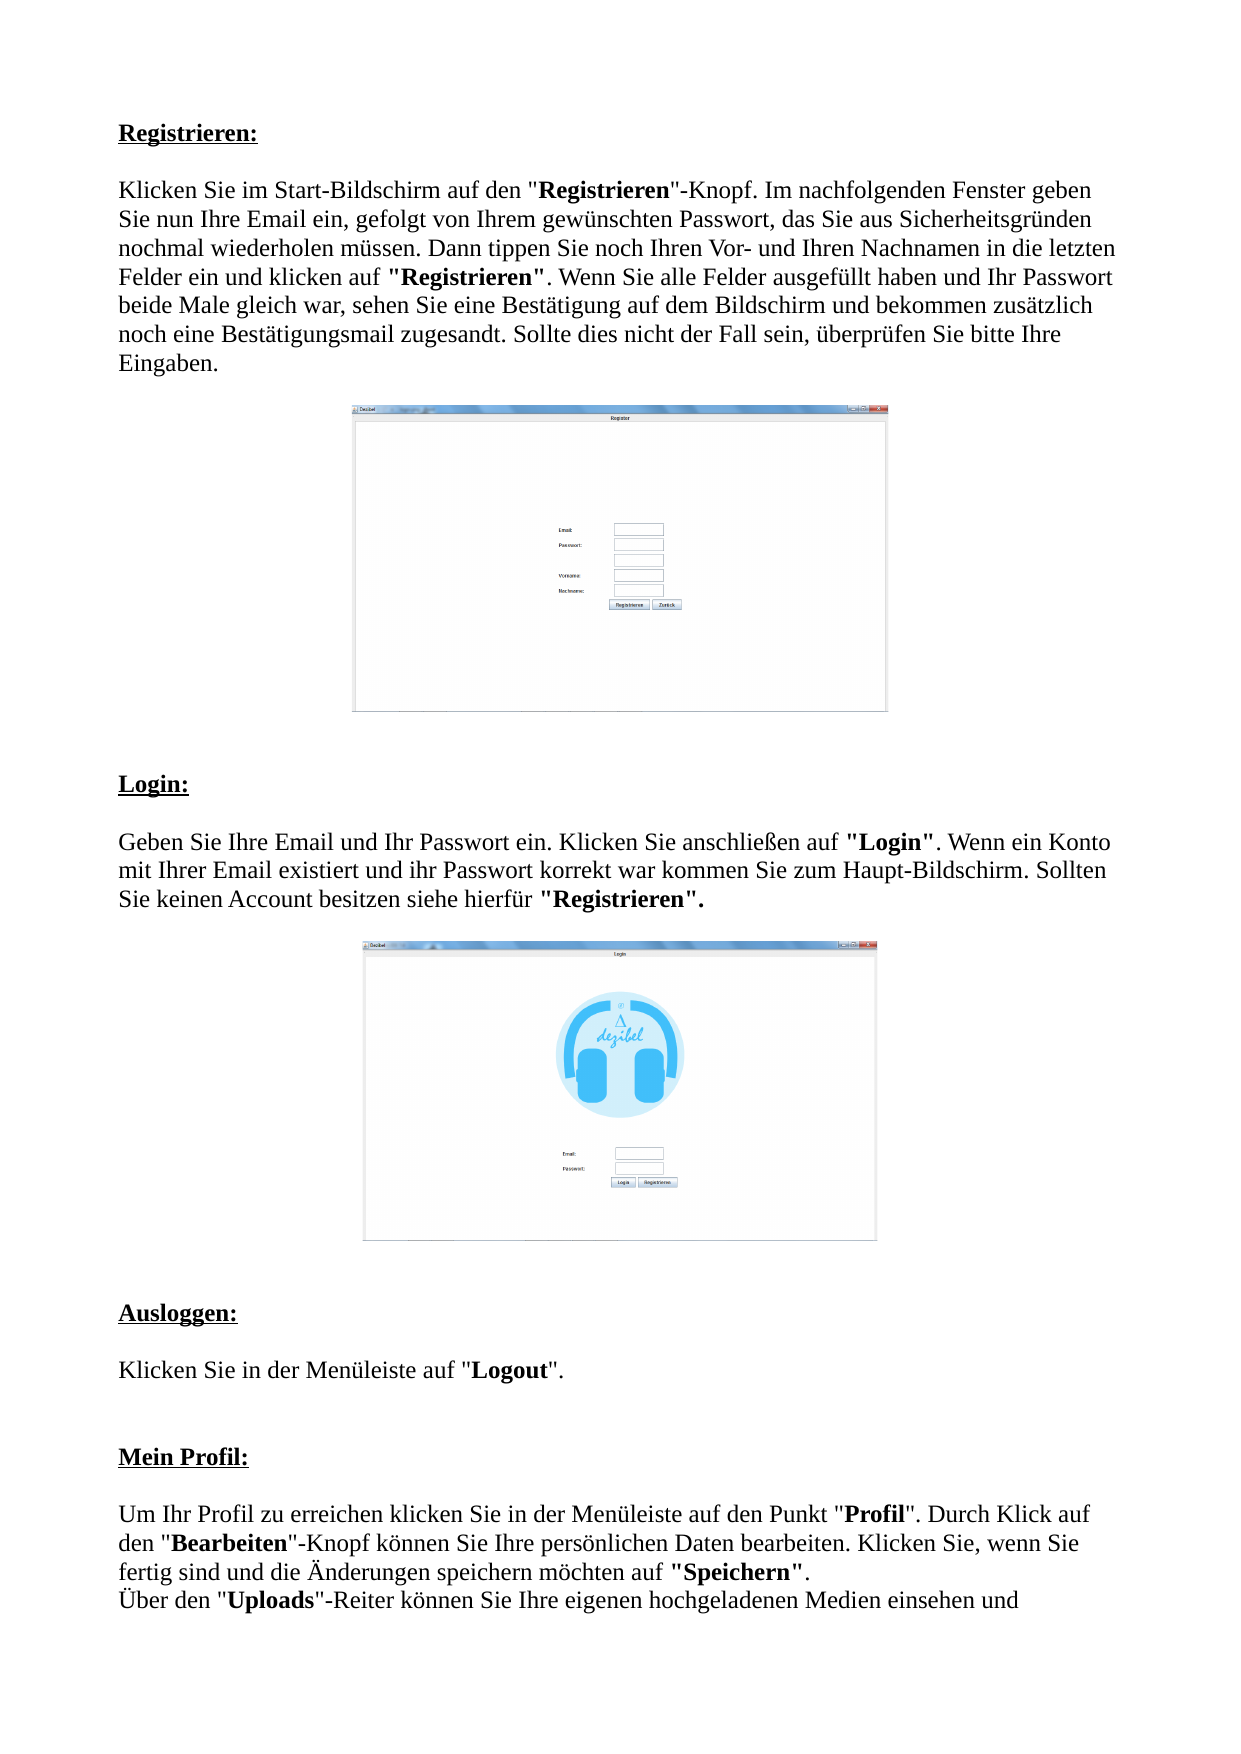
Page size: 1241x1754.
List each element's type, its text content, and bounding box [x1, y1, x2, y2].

text Über den "Uploads"-Reiter können Sie Ihre eigenen hochgeladenen Medien einsehen und [118, 1586, 1122, 1614]
picture [351, 405, 889, 712]
picture [362, 941, 878, 1241]
text Um Ihr Profil zu erreichen klicken Sie in der Menüleiste auf den Punkt "Profil". Durch Klick auf den "Bearbeiten"-Knopf können Sie Ihre persönlichen Daten bearbeiten. Klicken Sie, wenn Sie fertig sind und die Änderungen speichern möchten auf "Speichern". [118, 1499, 1122, 1586]
text Login: [118, 769, 1122, 798]
text Klicken Sie in der Menüleiste auf "Logout". [118, 1356, 1122, 1384]
text Registrieren: [118, 118, 1122, 147]
text Ausloggen: [118, 1298, 1122, 1327]
text Klicken Sie im Start-Bildschirm auf den "Registrieren"-Knopf. Im nachfolgenden Fenster geben Sie nun Ihre Email ein, gefolgt von Ihrem gewünschten Passwort, das Sie aus Sicherheitsgründen nochmal wiederholen müssen. Dann tippen Sie noch Ihren Vor- und Ihren Nachnamen in die letzten Felder ein und klicken auf "Registrieren". Wenn Sie alle Felder ausgefüllt haben und Ihr Passwort beide Male gleich war, sehen Sie eine Bestätigung auf dem Bildschirm und bekommen zusätzlich noch eine Bestätigungsmail zugesandt. Sollte dies nicht der Fall sein, überprüfen Sie bitte Ihre Eingaben. [118, 176, 1122, 377]
text Mein Profil: [118, 1442, 1122, 1471]
text Geben Sie Ihre Email und Ihr Passwort ein. Klicken Sie anschließen auf "Login". Wenn ein Konto mit Ihrer Email existiert und ihr Passwort korrekt war kommen Sie zum Haupt-Bildschirm. Sollten Sie keinen Account besitzen siehe hierfür "Registrieren". [118, 827, 1122, 913]
